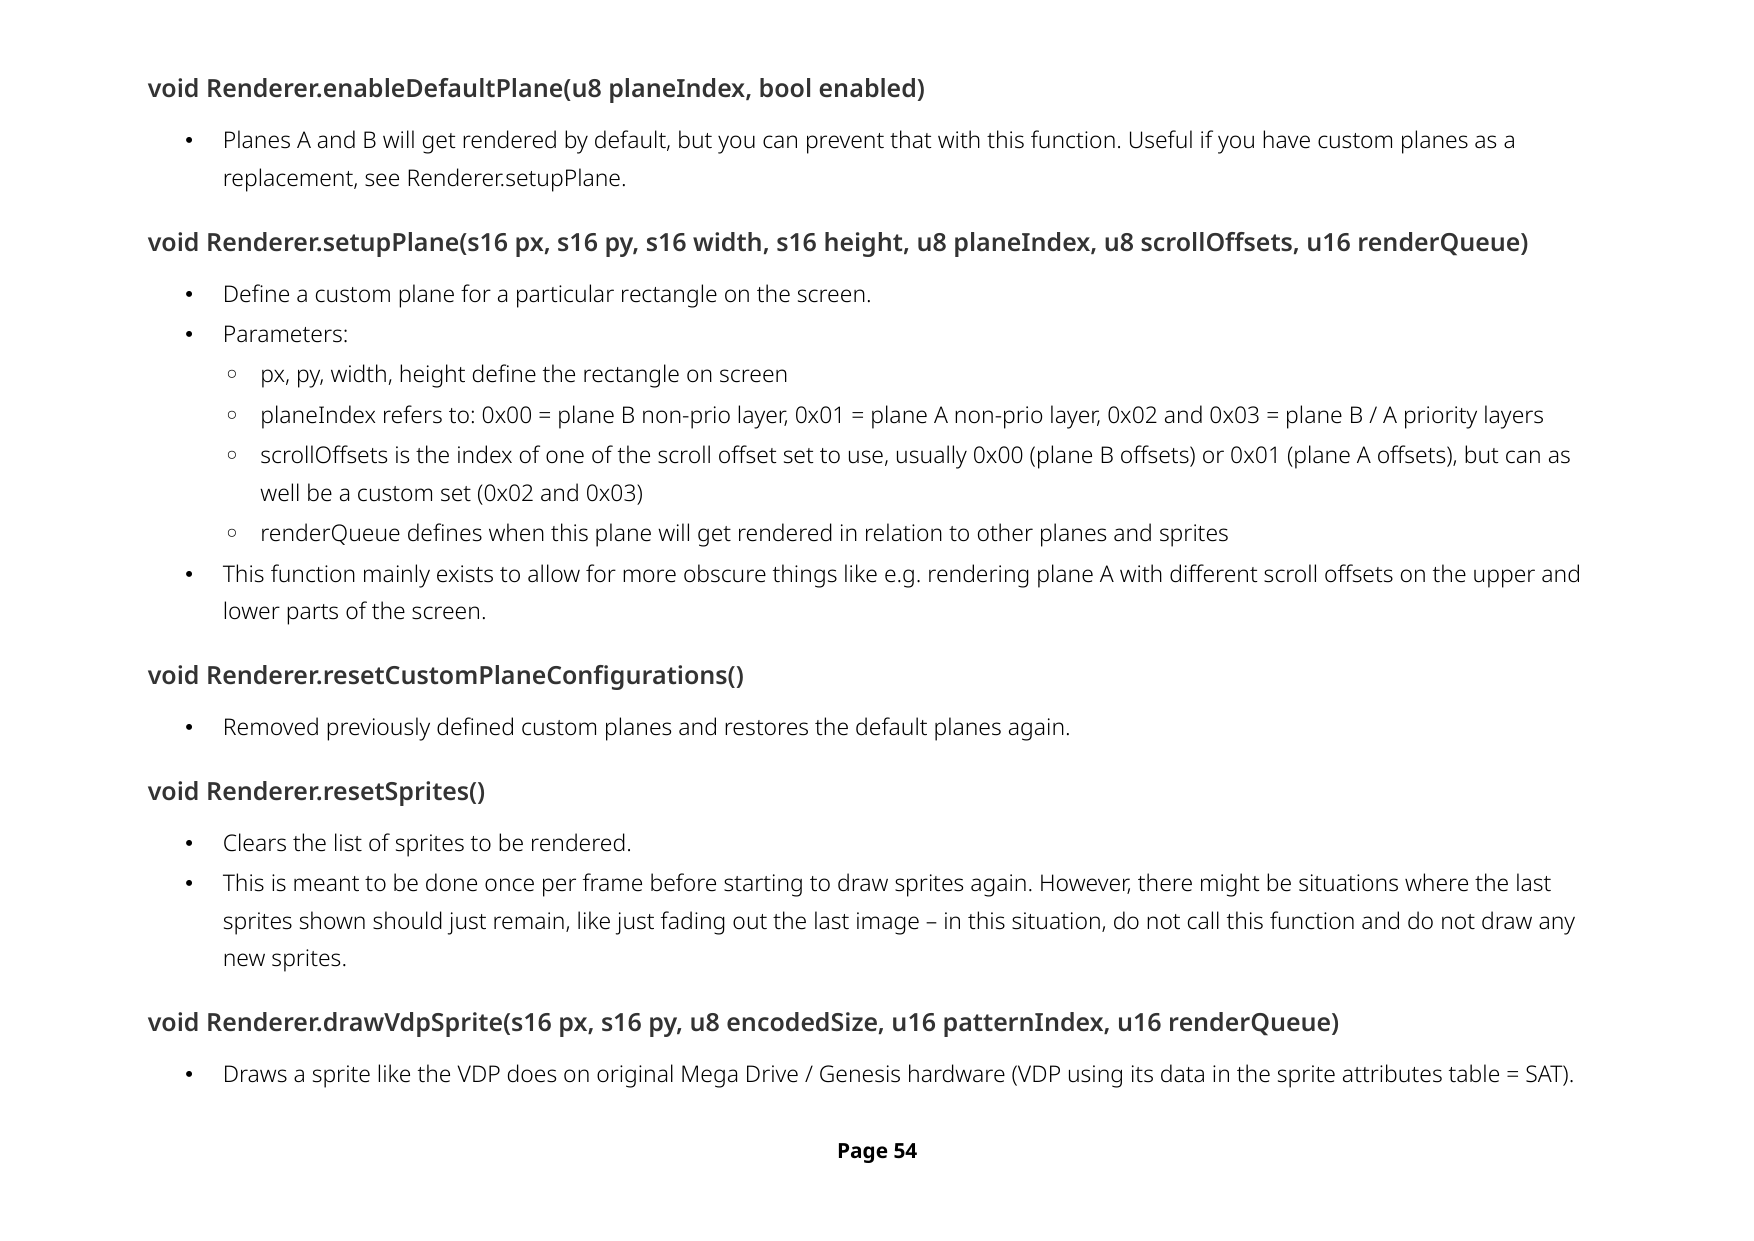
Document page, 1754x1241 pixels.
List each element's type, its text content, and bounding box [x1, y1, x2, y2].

list Removed previously defined custom planes and restores the default planes again. [185, 711, 1606, 742]
list planeIndex refers to: 0x00 = plane B non-prio layer, 0x01 = plane A non-prio layer, 0x02 and 0x03 = plane B / A priority layers [223, 399, 1606, 430]
subtitle void Renderer.resetSprites() [148, 773, 1606, 807]
list Planes A and B will get rendered by default, but you can prevent that with this function. Useful if you have custom planes as a replacement, see Renderer.setupPlane. [185, 124, 1606, 193]
list Define a custom plane for a particular rectangle on the screen. [185, 277, 1606, 309]
subtitle void Renderer.enableDefaultPlane(u8 planeIndex, bool enabled) [148, 71, 1606, 105]
subtitle void Renderer.drawVdpSprite(s16 px, s16 py, u8 encodedSize, u16 patternIndex, u16 renderQueue) [148, 1004, 1606, 1039]
list Parameters: [185, 318, 1606, 349]
list px, py, width, height define the rectangle on screen [223, 358, 1606, 389]
list scrollOffsets is the index of one of the scroll offset set to use, usually 0x00 (plane B offsets) or 0x01 (plane A offsets), but can as well be a custom set (0x02 and 0x03) [223, 439, 1606, 508]
subtitle void Renderer.resetCustomPlaneConfigurations() [148, 657, 1606, 692]
list This is meant to be done once per frame before starting to draw sprites again. However, there might be situations where the last sprites shown should just remain, like just fading out the last image – in this situation, do not call this function and do not draw any new sprites. [185, 867, 1606, 973]
list This function mainly exists to allow for more obscure things like e.g. rendering plane A with different scroll offsets on the upper and lower parts of the screen. [185, 557, 1606, 626]
list Draws a sprite like the VDP does on original Mega Drive / Genesis hardware (VDP using its data in the sprite attributes table = SAT). [185, 1058, 1606, 1089]
list Clears the list of sprites to be rendered. [185, 827, 1606, 858]
list renderQueue defines when this plane will get rendered in relation to other planes and sprites [223, 517, 1606, 548]
subtitle void Renderer.setupPlane(s16 px, s16 py, s16 width, s16 height, u8 planeIndex, u8 scrollOffsets, u16 renderQueue) [148, 224, 1606, 258]
